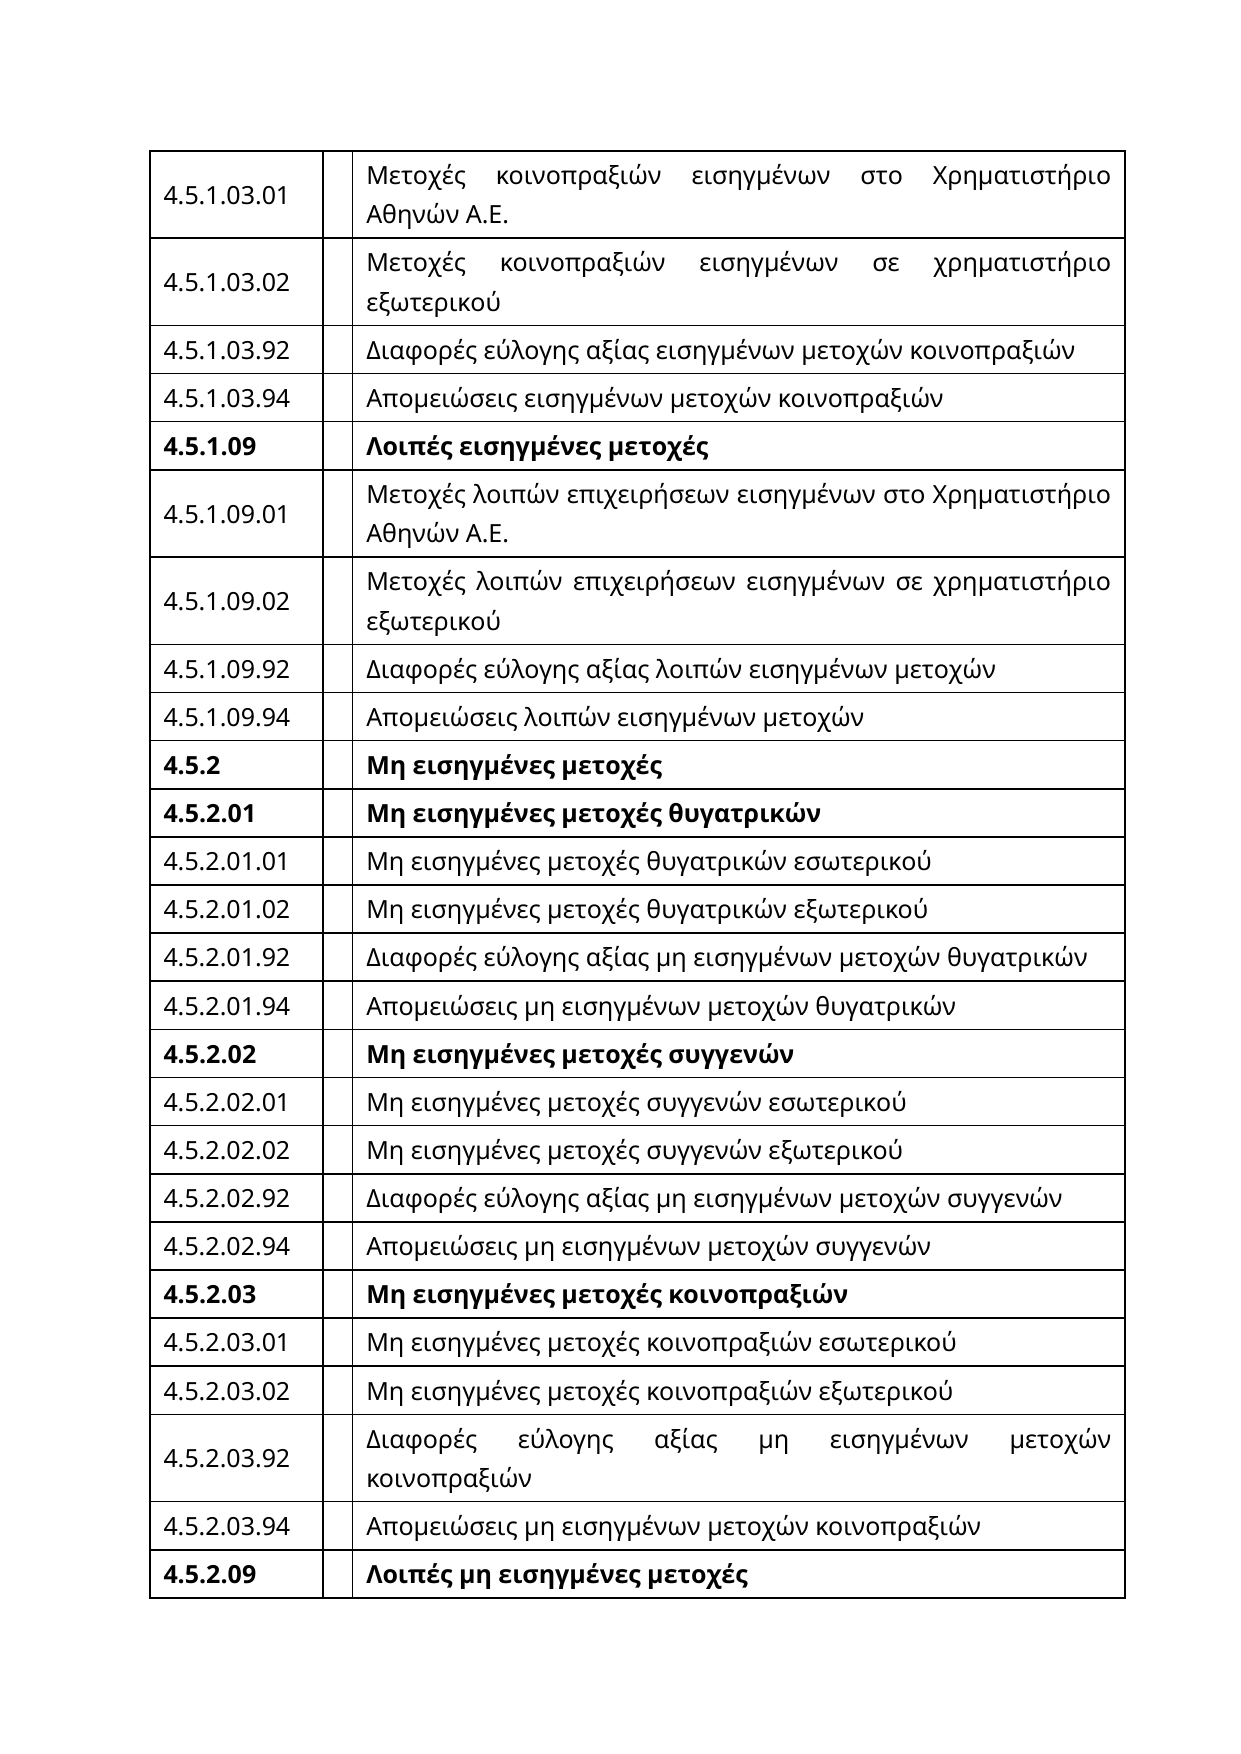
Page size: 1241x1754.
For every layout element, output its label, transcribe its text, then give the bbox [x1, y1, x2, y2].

table_cell [324, 239, 352, 324]
table_cell 4.5.2.03.94 [151, 1502, 322, 1549]
table_cell 4.5.2.02.01 [151, 1078, 322, 1125]
table_cell 4.5.2.03.01 [151, 1319, 322, 1365]
table_cell Απομειώσεις μη εισηγμένων μετοχών κοινοπραξιών [353, 1502, 1124, 1549]
table_cell [324, 1271, 352, 1317]
table_cell Μη εισηγμένες μετοχές θυγατρικών εξωτερικού [353, 886, 1124, 932]
table_header 4.5.1.03.01 [151, 152, 322, 237]
table_cell 4.5.2.02.94 [151, 1223, 322, 1269]
table_cell [324, 982, 352, 1028]
table_cell 4.5.2.01.02 [151, 886, 322, 932]
table_cell [324, 1502, 352, 1549]
table_cell Απομειώσεις μη εισηγμένων μετοχών συγγενών [353, 1223, 1124, 1269]
table_cell [324, 1223, 352, 1269]
table_header [324, 152, 352, 237]
table_cell 4.5.1.09.94 [151, 693, 322, 740]
table_cell 4.5.2.01.01 [151, 838, 322, 884]
table_cell 4.5.2.02.92 [151, 1175, 322, 1221]
table_cell [324, 1551, 352, 1597]
table_cell Μη εισηγμένες μετοχές κοινοπραξιών εσωτερικού [353, 1319, 1124, 1365]
table_cell [324, 374, 352, 421]
table_cell Μετοχές λοιπών επιχειρήσεων εισηγμένων στο Χρηματιστήριο Αθηνών Α.Ε. [353, 471, 1124, 556]
table_cell 4.5.1.03.92 [151, 326, 322, 373]
table_cell Μετοχές λοιπών επιχειρήσεων εισηγμένων σε χρηματιστήριο εξωτερικού [353, 558, 1124, 643]
table_cell Λοιπές μη εισηγμένες μετοχές [353, 1551, 1124, 1597]
table_cell Μη εισηγμένες μετοχές [353, 741, 1124, 788]
table_cell 4.5.2.01.92 [151, 934, 322, 980]
table_cell Μη εισηγμένες μετοχές θυγατρικών [353, 790, 1124, 836]
table_cell 4.5.2.02 [151, 1030, 322, 1077]
table_cell [324, 886, 352, 932]
table_cell Μη εισηγμένες μετοχές συγγενών εξωτερικού [353, 1126, 1124, 1173]
table_cell [324, 934, 352, 980]
table_cell Διαφορές εύλογης αξίας μη εισηγμένων μετοχών κοινοπραξιών [353, 1415, 1124, 1501]
table_cell [324, 1175, 352, 1221]
table_cell 4.5.2.02.02 [151, 1126, 322, 1173]
table_cell [324, 326, 352, 373]
table_cell [324, 741, 352, 788]
table_cell Μη εισηγμένες μετοχές θυγατρικών εσωτερικού [353, 838, 1124, 884]
table_cell Μη εισηγμένες μετοχές κοινοπραξιών εξωτερικού [353, 1367, 1124, 1413]
table_cell 4.5.2.01 [151, 790, 322, 836]
table_cell 4.5.1.09.02 [151, 558, 322, 643]
table_header Μετοχές κοινοπραξιών εισηγμένων στο Χρηματιστήριο Αθηνών Α.Ε. [353, 152, 1124, 237]
table_cell 4.5.1.03.02 [151, 239, 322, 324]
table_cell Λοιπές εισηγμένες μετοχές [353, 422, 1124, 469]
table_cell 4.5.1.03.94 [151, 374, 322, 421]
table_cell 4.5.2.01.94 [151, 982, 322, 1028]
table_cell 4.5.2.03.02 [151, 1367, 322, 1413]
table_cell Μη εισηγμένες μετοχές συγγενών [353, 1030, 1124, 1077]
table_cell Διαφορές εύλογης αξίας μη εισηγμένων μετοχών θυγατρικών [353, 934, 1124, 980]
table_cell [324, 1030, 352, 1077]
table_cell Μη εισηγμένες μετοχές συγγενών εσωτερικού [353, 1078, 1124, 1125]
table_cell 4.5.2.03.92 [151, 1415, 322, 1501]
table_cell 4.5.2.03 [151, 1271, 322, 1317]
table_cell 4.5.1.09.92 [151, 645, 322, 692]
table_cell Απομειώσεις λοιπών εισηγμένων μετοχών [353, 693, 1124, 740]
table_cell Απομειώσεις εισηγμένων μετοχών κοινοπραξιών [353, 374, 1124, 421]
table_cell Διαφορές εύλογης αξίας λοιπών εισηγμένων μετοχών [353, 645, 1124, 692]
table_cell [324, 1126, 352, 1173]
table_cell Διαφορές εύλογης αξίας μη εισηγμένων μετοχών συγγενών [353, 1175, 1124, 1221]
table_cell Απομειώσεις μη εισηγμένων μετοχών θυγατρικών [353, 982, 1124, 1028]
table_cell [324, 838, 352, 884]
table_cell [324, 1415, 352, 1501]
table_cell 4.5.2.09 [151, 1551, 322, 1597]
table_cell 4.5.1.09.01 [151, 471, 322, 556]
table_cell [324, 558, 352, 643]
table_cell 4.5.1.09 [151, 422, 322, 469]
table_cell 4.5.2 [151, 741, 322, 788]
table_cell Μετοχές κοινοπραξιών εισηγμένων σε χρηματιστήριο εξωτερικού [353, 239, 1124, 324]
table_cell [324, 1367, 352, 1413]
table_cell [324, 1078, 352, 1125]
table_cell [324, 1319, 352, 1365]
table_cell [324, 790, 352, 836]
table_cell Διαφορές εύλογης αξίας εισηγμένων μετοχών κοινοπραξιών [353, 326, 1124, 373]
table_cell Μη εισηγμένες μετοχές κοινοπραξιών [353, 1271, 1124, 1317]
table_cell [324, 693, 352, 740]
table_cell [324, 422, 352, 469]
table_cell [324, 645, 352, 692]
table_cell [324, 471, 352, 556]
